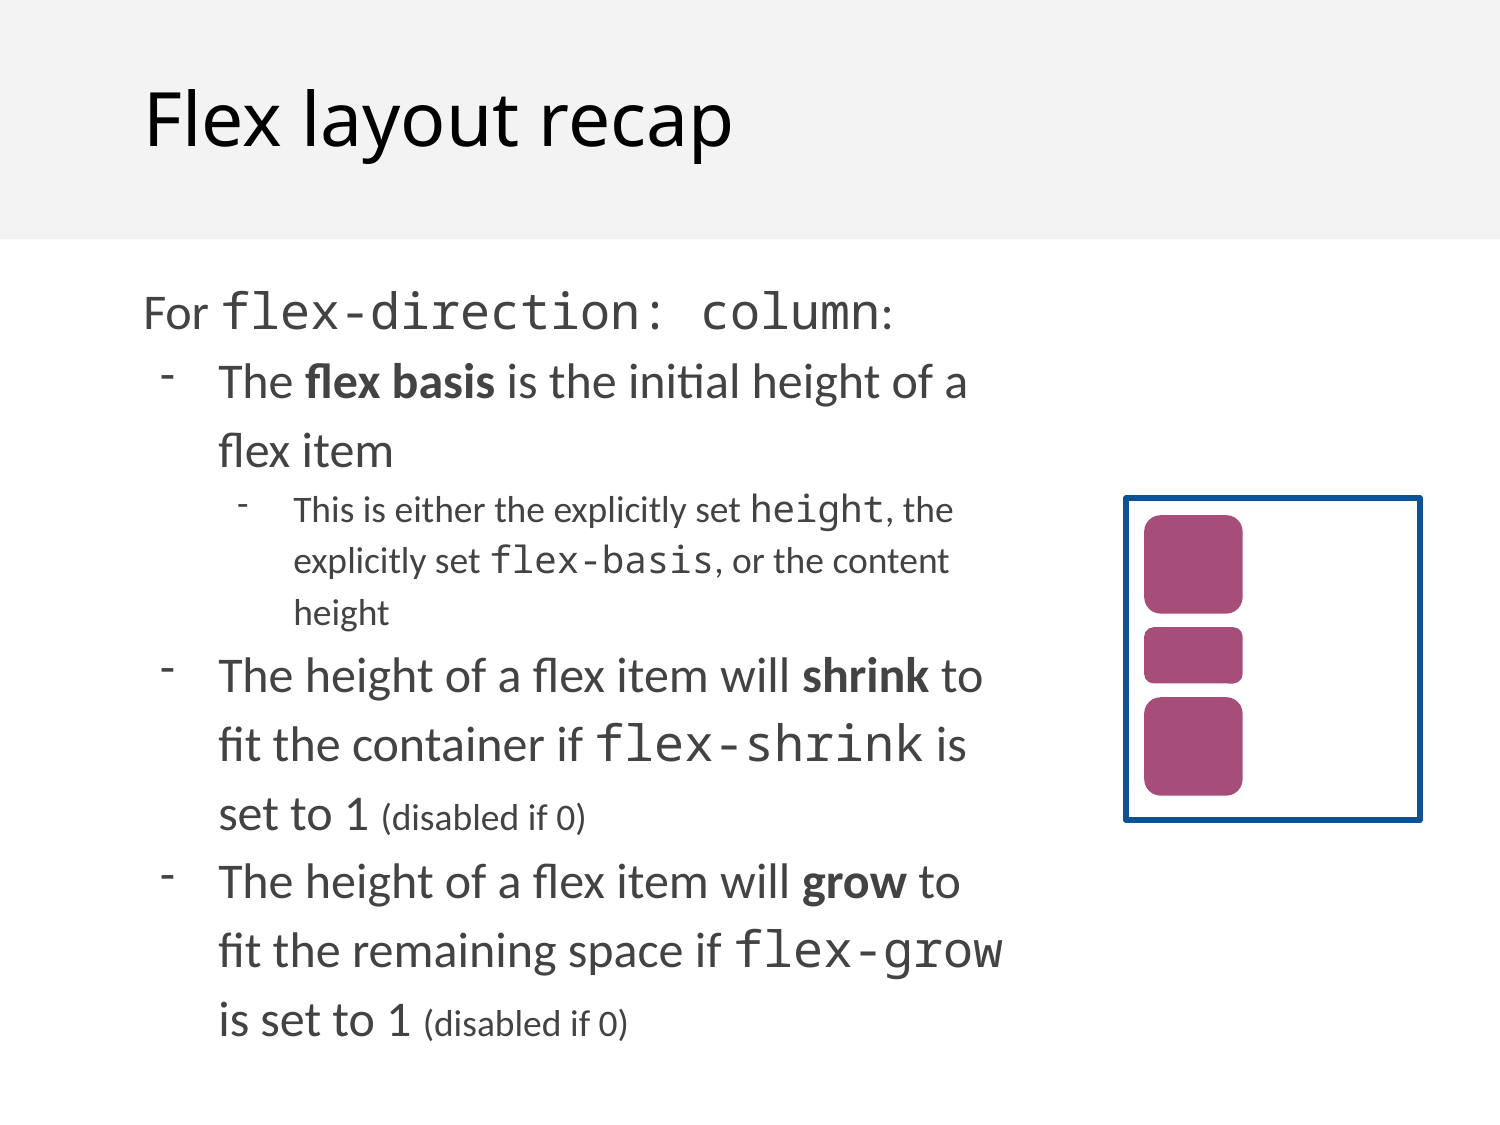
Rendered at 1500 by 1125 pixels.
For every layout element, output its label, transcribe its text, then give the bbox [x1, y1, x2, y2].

title Flex layout recap [128, 56, 1372, 183]
text_box [1126, 498, 1420, 821]
list For flex-direction: column: The flex basis is the initial height of a flex item This is either the explicitly set height, the explicitly set flex-basis, or the content height The height of a flex item will shrink to fit the container if flex-shrink is set to 1 (disabled if 0) The height of a flex item will grow to fit the remaining space if flex-grow is set to 1 (disabled if 0) [128, 255, 1021, 1063]
